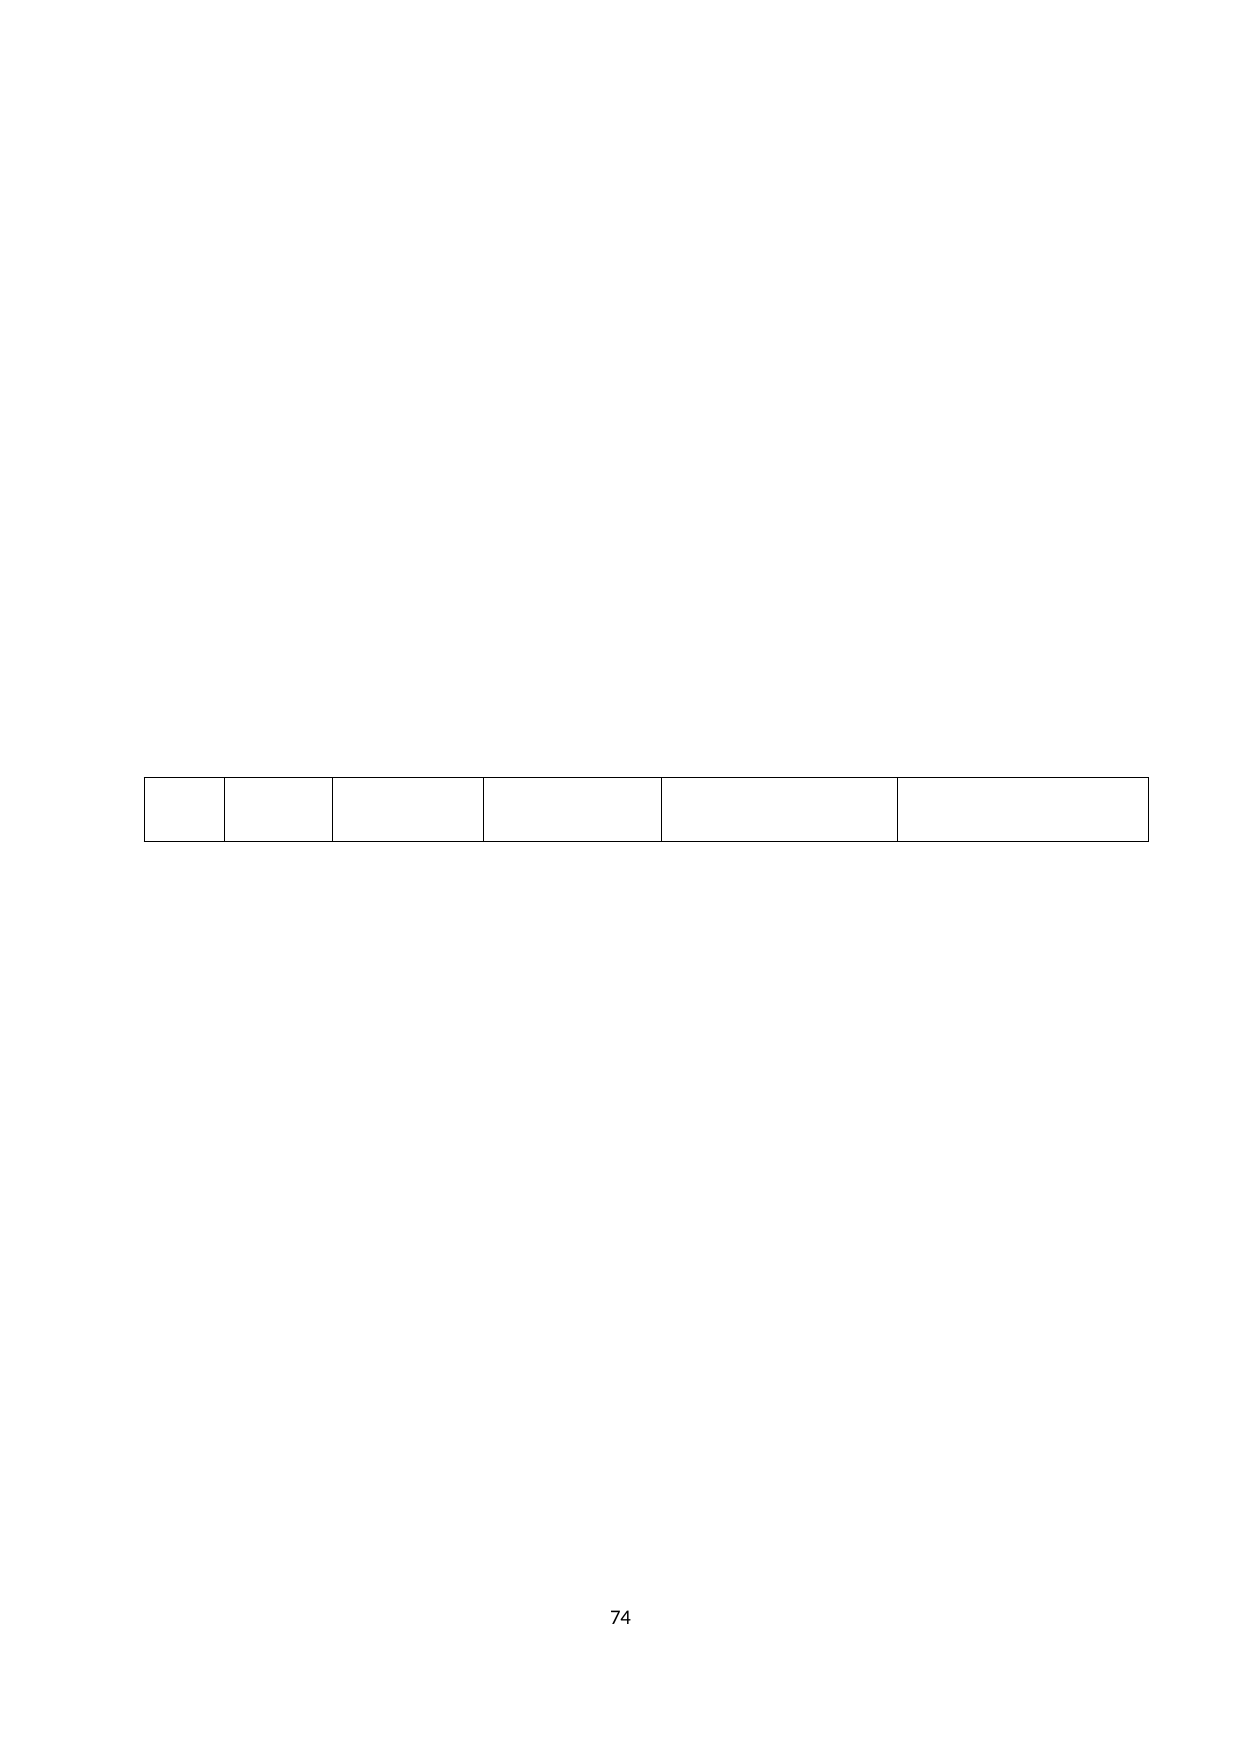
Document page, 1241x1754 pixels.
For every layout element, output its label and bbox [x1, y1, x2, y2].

table_cell [484, 778, 661, 841]
table_cell [662, 778, 897, 841]
table_cell [225, 778, 332, 841]
table_cell [145, 778, 224, 841]
table_cell [333, 778, 483, 841]
table_cell [898, 778, 1148, 841]
